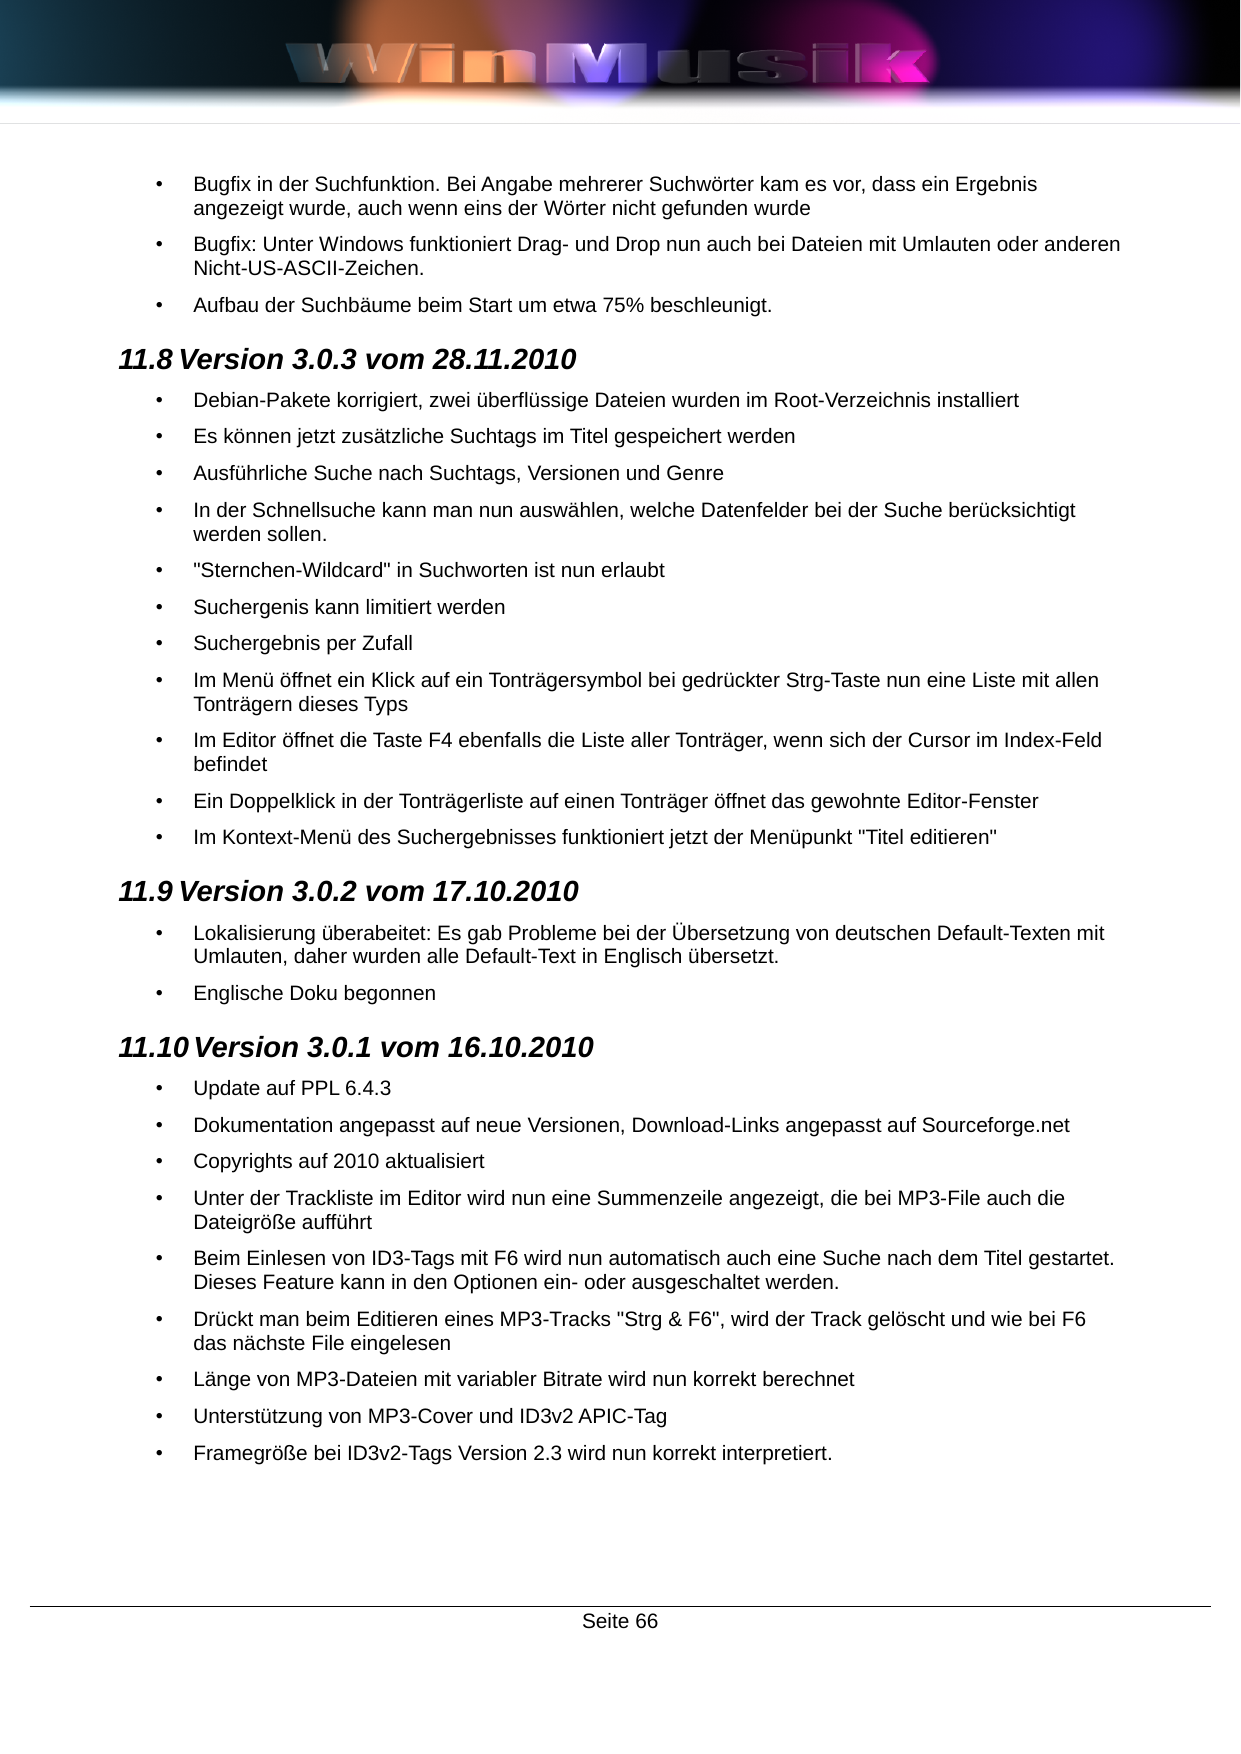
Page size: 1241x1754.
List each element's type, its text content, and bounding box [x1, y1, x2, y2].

list Debian-Pakete korrigiert, zwei überflüssige Dateien wurden im Root-Verzeichnis installiert [156, 388, 1122, 412]
list Ausführliche Suche nach Suchtags, Versionen und Genre [156, 461, 1122, 485]
list Copyrights auf 2010 aktualisiert [156, 1149, 1122, 1173]
list Englische Doku begonnen [156, 981, 1122, 1005]
list Dokumentation angepasst auf neue Versionen, Download-Links angepasst auf Sourceforge.net [156, 1112, 1122, 1137]
list "Sternchen-Wildcard" in Suchworten ist nun erlaubt [156, 558, 1122, 582]
list Beim Einlesen von ID3-Tags mit F6 wird nun automatisch auch eine Suche nach dem Titel gestartet. Dieses Feature kann in den Optionen ein- oder ausgeschaltet werden. [156, 1246, 1122, 1294]
list Suchergebnis per Zufall [156, 631, 1122, 655]
list Drückt man beim Editieren eines MP3-Tracks "Strg & F6", wird der Track gelöscht und wie bei F6 das nächste File eingelesen [156, 1307, 1122, 1355]
list Länge von MP3-Dateien mit variabler Bitrate wird nun korrekt berechnet [156, 1367, 1122, 1391]
list Unter der Trackliste im Editor wird nun eine Summenzeile angezeigt, die bei MP3-File auch die Dateigröße aufführt [156, 1186, 1122, 1234]
list Bugfix: Unter Windows funktioniert Drag- und Drop nun auch bei Dateien mit Umlauten oder anderen Nicht-US-ASCII-Zeichen. [156, 232, 1122, 280]
list In der Schnellsuche kann man nun auswählen, welche Datenfelder bei der Suche berücksichtigt werden sollen. [156, 497, 1122, 545]
subtitle Version 3.0.3 vom 28.11.2010 [118, 342, 1122, 375]
list Suchergenis kann limitiert werden [156, 594, 1122, 618]
list Aufbau der Suchbäume beim Start um etwa 75% beschleunigt. [156, 293, 1122, 317]
subtitle Version 3.0.2 vom 17.10.2010 [118, 874, 1122, 908]
subtitle Version 3.0.1 vom 16.10.2010 [118, 1030, 1122, 1063]
list Lokalisierung überabeitet: Es gab Probleme bei der Übersetzung von deutschen Default-Texten mit Umlauten, daher wurden alle Default-Text in Englisch übersetzt. [156, 920, 1122, 968]
list Bugfix in der Suchfunktion. Bei Angabe mehrerer Suchwörter kam es vor, dass ein Ergebnis angezeigt wurde, auch wenn eins der Wörter nicht gefunden wurde [156, 172, 1122, 219]
list Es können jetzt zusätzliche Suchtags im Titel gespeichert werden [156, 424, 1122, 448]
list Im Editor öffnet die Taste F4 ebenfalls die Liste aller Tonträger, wenn sich der Cursor im Index-Feld befindet [156, 728, 1122, 776]
list Ein Doppelklick in der Tonträgerliste auf einen Tonträger öffnet das gewohnte Editor-Fenster [156, 789, 1122, 813]
list Framegröße bei ID3v2-Tags Version 2.3 wird nun korrekt interpretiert. [156, 1440, 1122, 1464]
list Im Menü öffnet ein Klick auf ein Tonträgersymbol bei gedrückter Strg-Taste nun eine Liste mit allen Tonträgern dieses Typs [156, 668, 1122, 716]
list Update auf PPL 6.4.3 [156, 1076, 1122, 1100]
list Unterstützung von MP3-Cover und ID3v2 APIC-Tag [156, 1404, 1122, 1428]
list Im Kontext-Menü des Suchergebnisses funktioniert jetzt der Menüpunkt "Titel editieren" [156, 825, 1122, 849]
